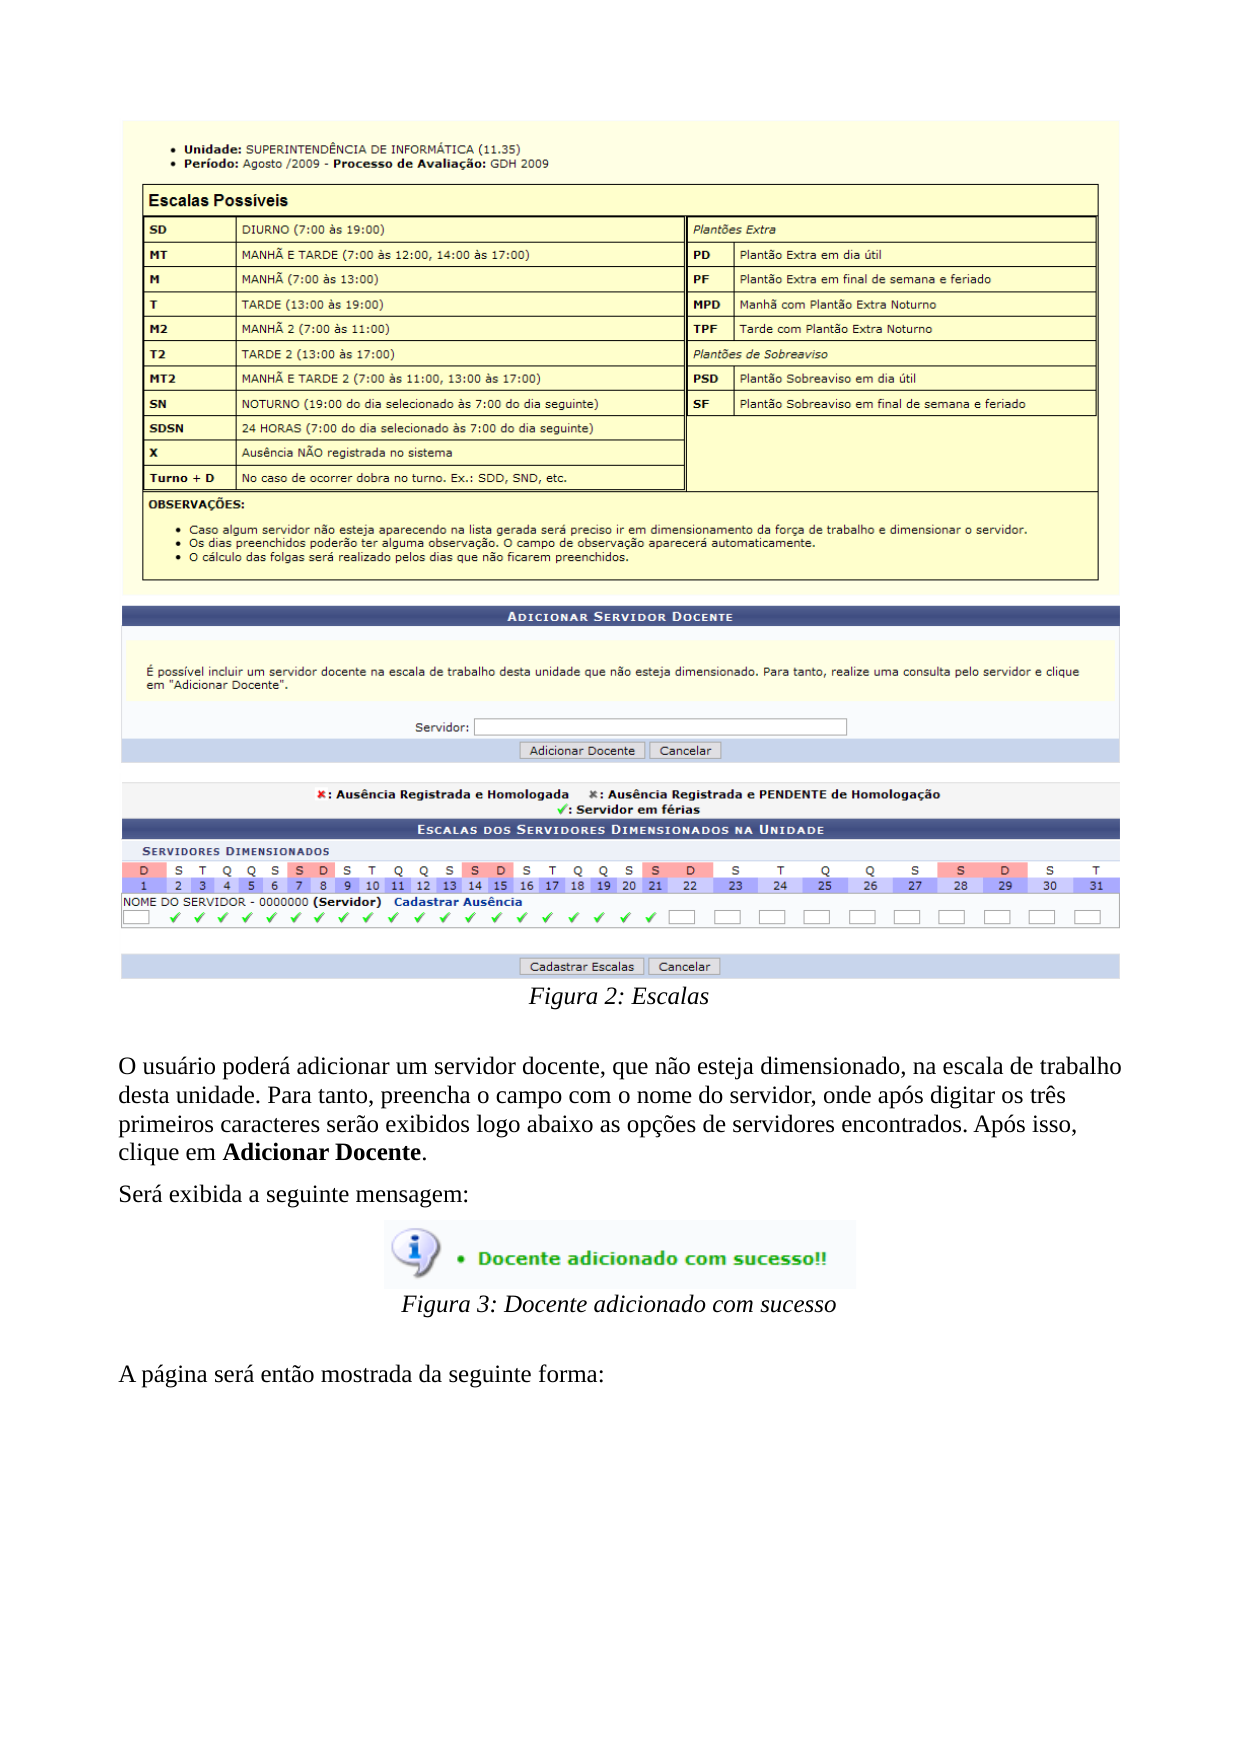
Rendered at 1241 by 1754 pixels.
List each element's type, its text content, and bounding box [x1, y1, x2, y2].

text O usuário poderá adicionar um servidor docente, que não esteja dimensionado, na escala de trabalho desta unidade. Para tanto, preencha o campo com o nome do servidor, onde após digitar os três primeiros caracteres serão exibidos logo abaixo as opções de servidores encontrados. Após isso, clique em Adicionar Docente. [118, 1051, 1122, 1166]
text Será exibida a seguinte mensagem: [118, 1179, 1122, 1207]
text Figura 3: Docente adicionado com sucesso [384, 1289, 856, 1317]
picture [384, 1220, 857, 1289]
picture [118, 118, 1123, 982]
text A página será então mostrada da seguinte forma: [118, 1359, 1122, 1387]
text Figura 2: Escalas [118, 982, 1122, 1010]
